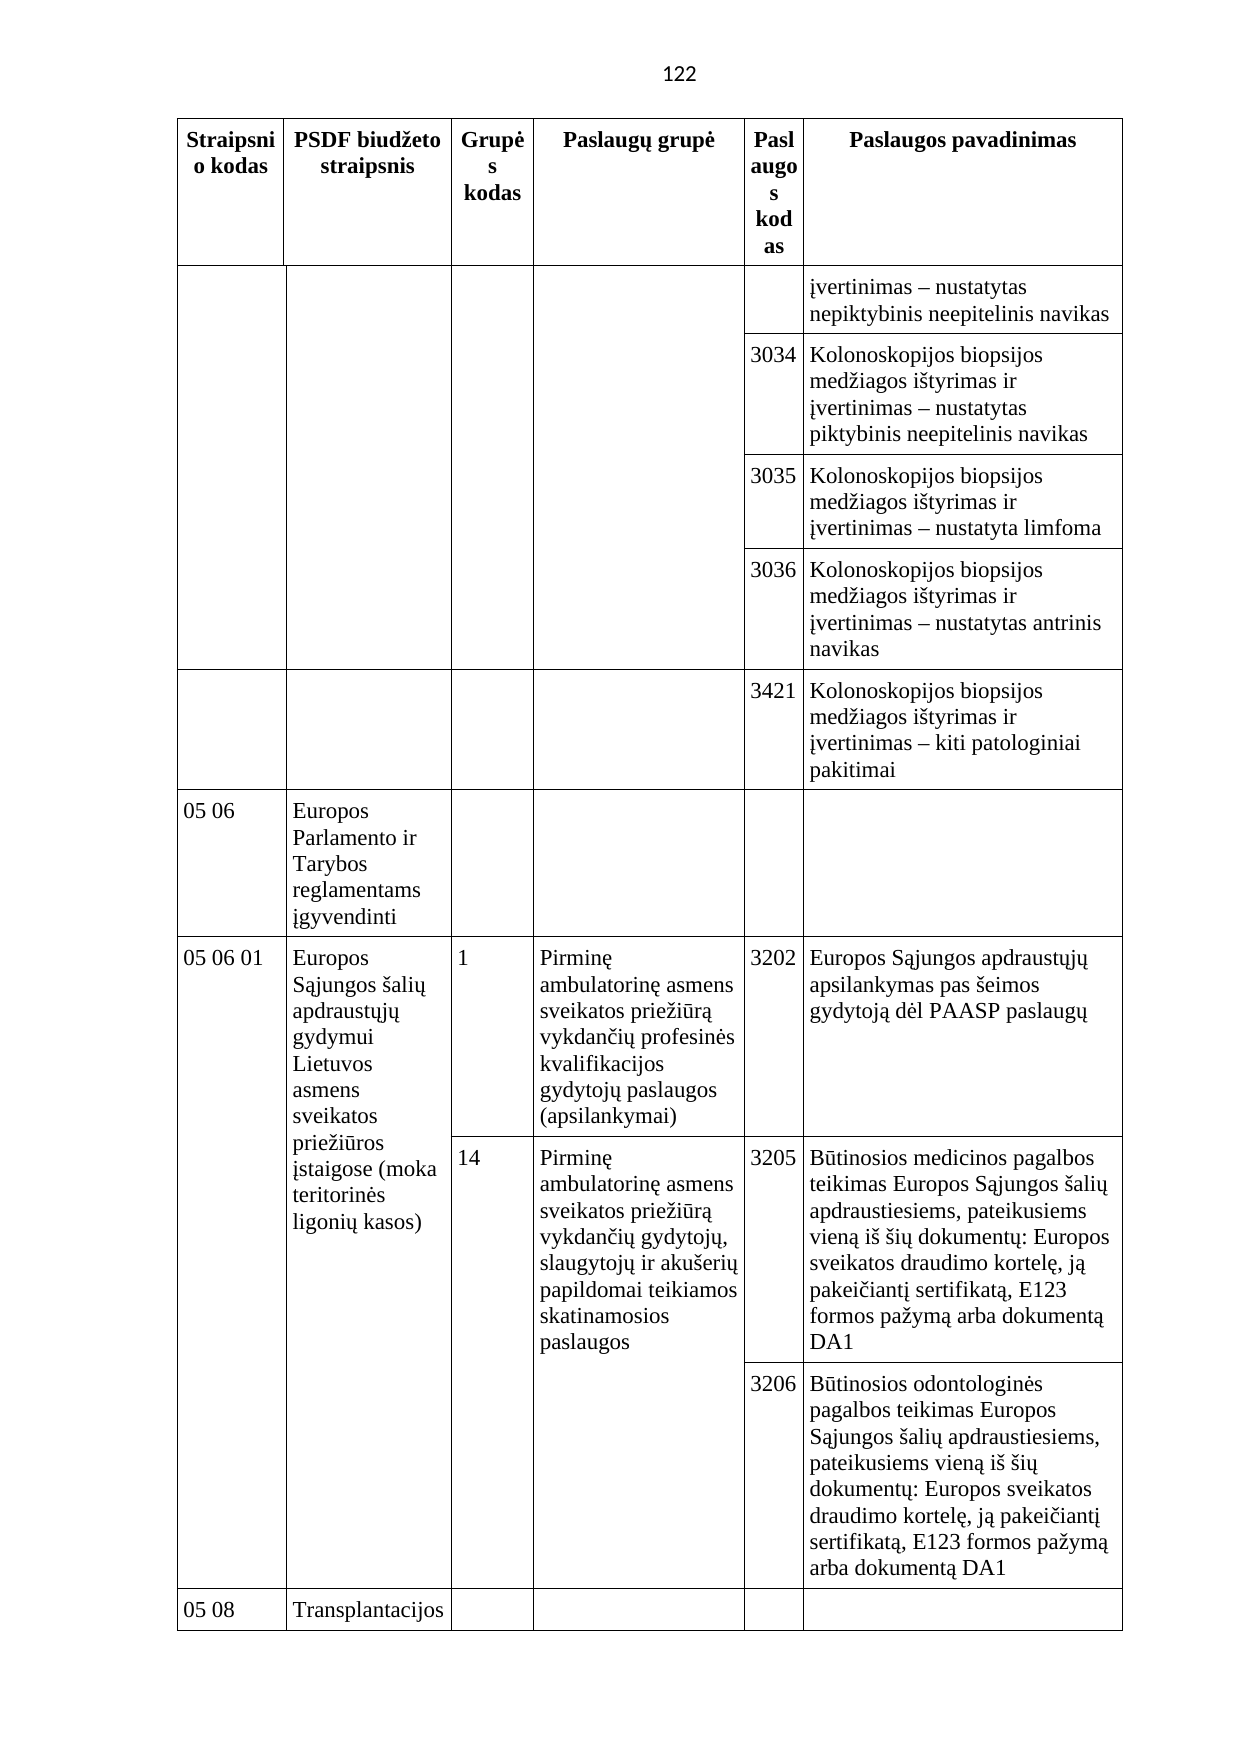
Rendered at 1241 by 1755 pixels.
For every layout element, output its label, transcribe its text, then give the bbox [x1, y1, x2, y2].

table_cell 3202 [745, 937, 803, 1136]
table_cell [452, 548, 533, 668]
table_cell 3205 [745, 1137, 803, 1362]
table_cell Kolonoskopijos biopsijos medžiagos ištyrimas ir įvertinimas – nustatytas piktybinis neepitelinis navikas [804, 334, 1122, 454]
table_cell 05 06 [178, 790, 286, 936]
table_cell Pirminę ambulatorinę asmens sveikatos priežiūrą vykdančių profesinės kvalifikacijos gydytojų paslaugos (apsilankymai) [534, 937, 744, 1136]
table_cell Kolonoskopijos biopsijos medžiagos ištyrimas ir įvertinimas – kiti patologiniai pakitimai [804, 670, 1122, 789]
table_cell Būtinosios odontologinės pagalbos teikimas Europos Sąjungos šalių apdraustiesiems, pateikusiems vieną iš šių dokumentų: Europos sveikatos draudimo kortelę, ją pakeičiantį sertifikatą, E123 formos pažymą arba dokumentą DA1 [804, 1363, 1122, 1588]
table_cell [534, 266, 744, 333]
table_cell [178, 333, 286, 454]
table_cell [534, 1589, 744, 1629]
table_cell Būtinosios medicinos pagalbos teikimas Europos Sąjungos šalių apdraustiesiems, pateikusiems vieną iš šių dokumentų: Europos sveikatos draudimo kortelę, ją pakeičiantį sertifikatą, E123 formos pažymą arba dokumentą DA1 [804, 1137, 1122, 1362]
table_cell [804, 1589, 1122, 1629]
table_cell [745, 266, 803, 333]
table_cell Europos Sąjungos apdraustųjų apsilankymas pas šeimos gydytoją dėl PAASP paslaugų [804, 937, 1122, 1136]
table_cell Transplantacijos [287, 1589, 451, 1629]
table_cell [745, 790, 803, 936]
table_cell 05 06 01 [178, 937, 286, 1588]
table_cell [287, 454, 451, 548]
table_cell [178, 548, 286, 668]
table_header Paslaugų grupė [534, 119, 744, 265]
table_cell 14 [452, 1137, 533, 1588]
table_cell [534, 548, 744, 668]
table_cell [178, 454, 286, 548]
table_cell 3206 [745, 1363, 803, 1588]
table_cell [287, 670, 451, 789]
table_cell įvertinimas – nustatytas nepiktybinis neepitelinis navikas [804, 266, 1122, 333]
table_cell 3421 [745, 670, 803, 789]
table_cell Kolonoskopijos biopsijos medžiagos ištyrimas ir įvertinimas – nustatytas antrinis navikas [804, 549, 1122, 668]
table_cell [534, 670, 744, 789]
table_cell 05 08 [178, 1589, 286, 1629]
table_cell [178, 670, 286, 789]
table_cell [178, 266, 286, 333]
table_cell Europos Sąjungos šalių apdraustųjų gydymui Lietuvos asmens sveikatos priežiūros įstaigose (moka teritorinės ligonių kasos) [287, 937, 451, 1588]
table_cell 3034 [745, 334, 803, 454]
table_cell Europos Parlamento ir Tarybos reglamentams įgyvendinti [287, 790, 451, 936]
table_cell [287, 266, 451, 333]
table_cell [452, 333, 533, 454]
table_header PSDF biudžeto straipsnis [284, 119, 451, 265]
table_cell Pirminę ambulatorinę asmens sveikatos priežiūrą vykdančių gydytojų, slaugytojų ir akušerių papildomai teikiamos skatinamosios paslaugos [534, 1137, 744, 1588]
table_cell [452, 266, 533, 333]
table_cell [745, 1589, 803, 1629]
table_cell Kolonoskopijos biopsijos medžiagos ištyrimas ir įvertinimas – nustatyta limfoma [804, 455, 1122, 548]
table_header Paslaugos kodas [745, 119, 803, 265]
table_cell [534, 333, 744, 454]
table_header Paslaugos pavadinimas [804, 119, 1122, 265]
table_cell [534, 454, 744, 548]
table_cell [452, 454, 533, 548]
table_cell 3036 [745, 549, 803, 668]
table_cell [804, 790, 1122, 936]
table_cell [452, 790, 533, 936]
table_cell [287, 333, 451, 454]
table_cell [452, 1589, 533, 1629]
table_header Straipsnio kodas [178, 119, 283, 265]
table_cell [287, 548, 451, 668]
table_header Grupės kodas [452, 119, 533, 265]
table_cell [534, 790, 744, 936]
table_cell 3035 [745, 455, 803, 548]
table_cell [452, 670, 533, 789]
table_cell 1 [452, 937, 533, 1136]
